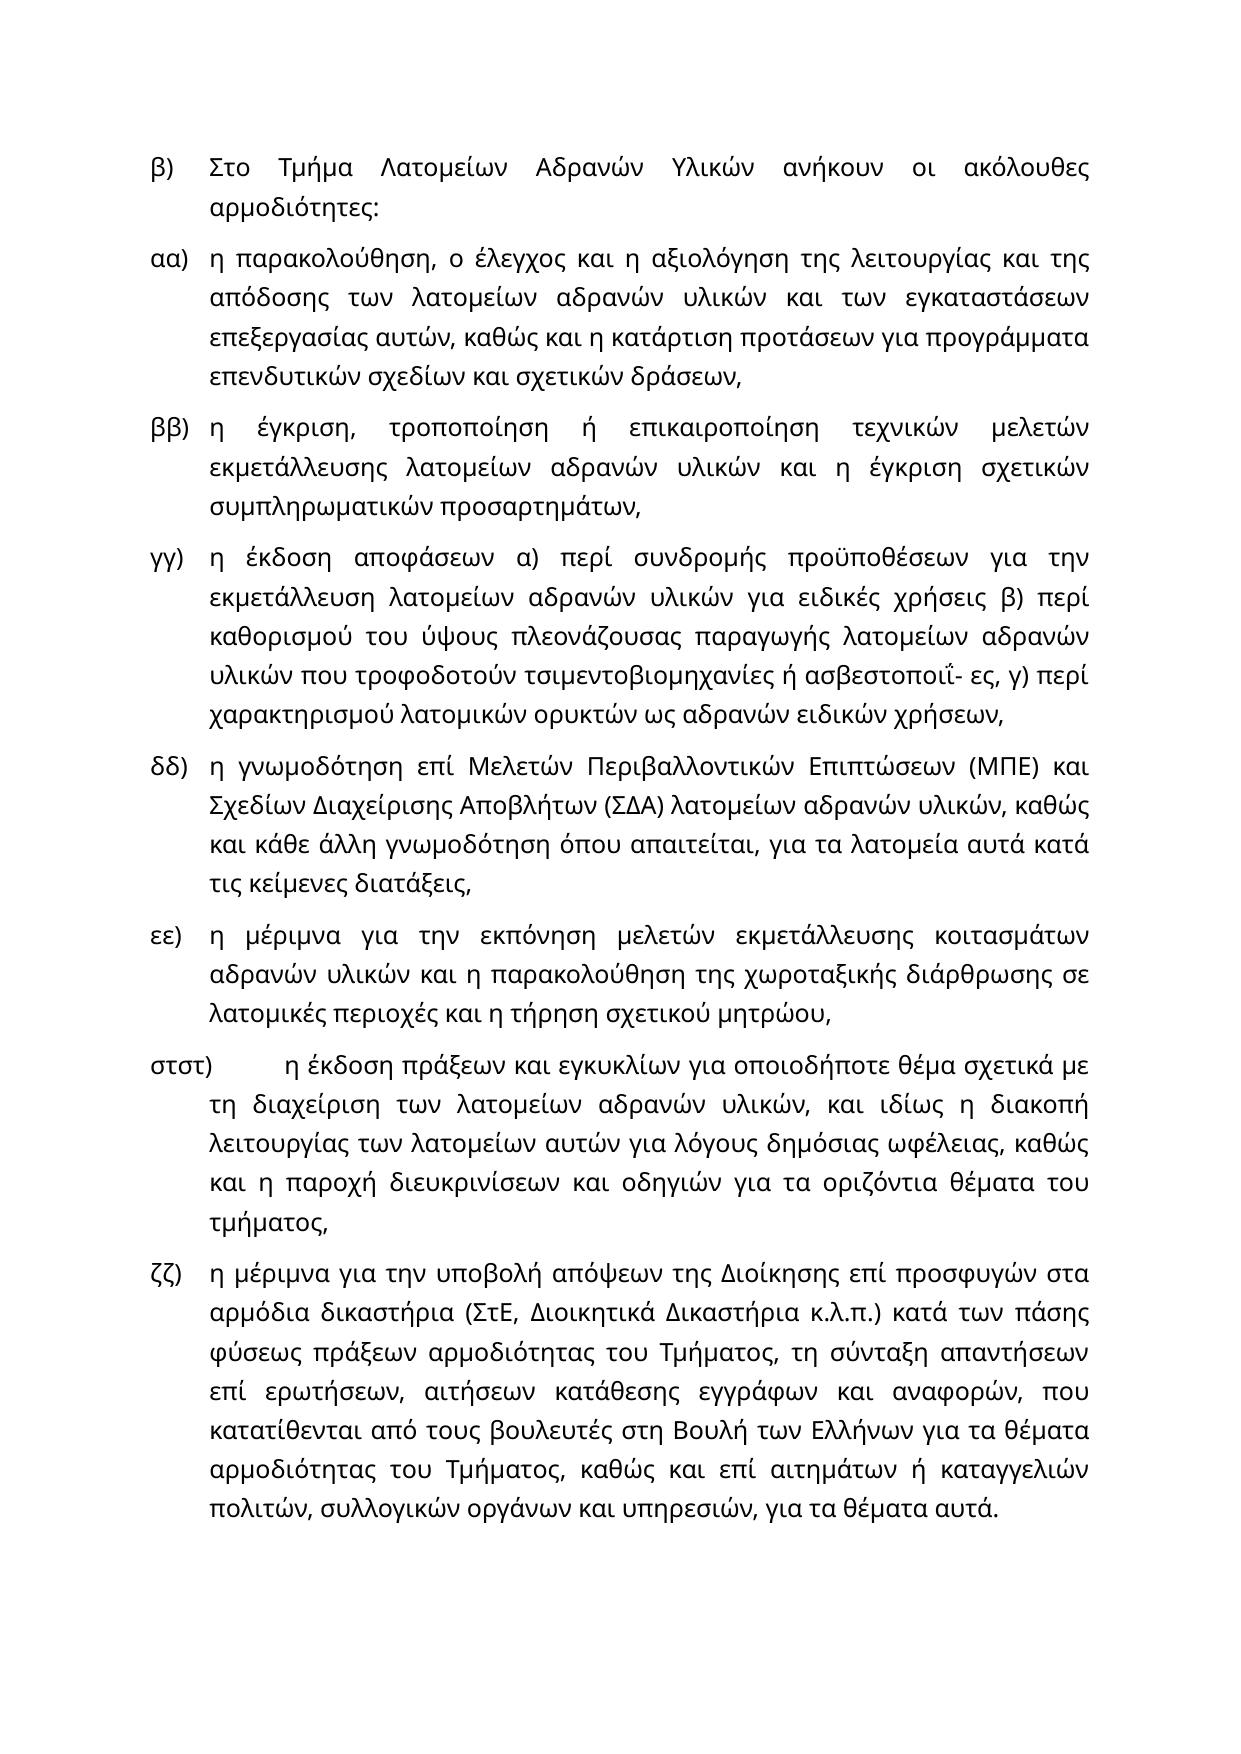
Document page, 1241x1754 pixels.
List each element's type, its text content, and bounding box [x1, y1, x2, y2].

list στστ) η έκδοση πράξεων και εγκυκλίων για οποιοδήποτε θέμα σχετικά με τη διαχείριση των λατομείων αδρανών υλικών, και ιδίως η διακοπή λειτουργίας των λατομείων αυτών για λόγους δημόσιας ωφέλειας, καθώς και η παροχή διευκρινίσεων και οδηγιών για τα οριζόντια θέματα του τμήματος, [150, 1047, 1090, 1238]
list ββ) η έγκριση, τροποποίηση ή επικαιροποίηση τεχνικών μελετών εκμετάλλευσης λατομείων αδρανών υλικών και η έγκριση σχετικών συμπληρωματικών προσαρτημάτων, [150, 410, 1090, 522]
list αα) η παρακολούθηση, ο έλεγχος και η αξιολόγηση της λειτουργίας και της απόδοσης των λατομείων αδρανών υλικών και των εγκαταστάσεων επεξεργασίας αυτών, καθώς και η κατάρτιση προτάσεων για προγράμματα επενδυτικών σχεδίων και σχετικών δράσεων, [150, 241, 1090, 392]
list δδ) η γνωμοδότηση επί Μελετών Περιβαλλοντικών Επιπτώσεων (ΜΠΕ) και Σχεδίων Διαχείρισης Αποβλήτων (ΣΔΑ) λατομείων αδρανών υλικών, καθώς και κάθε άλλη γνωμοδότηση όπου απαιτείται, για τα λατομεία αυτά κατά τις κείμενες διατάξεις, [150, 748, 1090, 900]
list β) Στο Τμήμα Λατομείων Αδρανών Υλικών ανήκουν οι ακόλουθες αρμοδιότητες: [150, 150, 1090, 223]
list ζζ) η μέριμνα για την υποβολή απόψεων της Διοίκησης επί προσφυγών στα αρμόδια δικαστήρια (ΣτΕ, Διοικητικά Δικαστήρια κ.λ.π.) κατά των πάσης φύσεως πράξεων αρμοδιότητας του Τμήματος, τη σύνταξη απαντήσεων επί ερωτήσεων, αιτήσεων κατάθεσης εγγράφων και αναφορών, που κατατίθενται από τους βουλευτές στη Βουλή των Ελλήνων για τα θέματα αρμοδιότητας του Τμήματος, καθώς και επί αιτημάτων ή καταγγελιών πολιτών, συλλογικών οργάνων και υπηρεσιών, για τα θέματα αυτά. [150, 1256, 1090, 1525]
list γγ) η έκδοση αποφάσεων α) περί συνδρομής προϋποθέσεων για την εκμετάλλευση λατομείων αδρανών υλικών για ειδικές χρήσεις β) περί καθορισμού του ύψους πλεονάζουσας παραγωγής λατομείων αδρανών υλικών που τροφοδοτούν τσιμεντοβιομηχανίες ή ασβεστοποιΐ- ες, γ) περί χαρακτηρισμού λατομικών ορυκτών ως αδρανών ειδικών χρήσεων, [150, 540, 1090, 731]
list εε) η μέριμνα για την εκπόνηση μελετών εκμετάλλευσης κοιτασμάτων αδρανών υλικών και η παρακολούθηση της χωροταξικής διάρθρωσης σε λατομικές περιοχές και η τήρηση σχετικού μητρώου, [150, 917, 1090, 1030]
